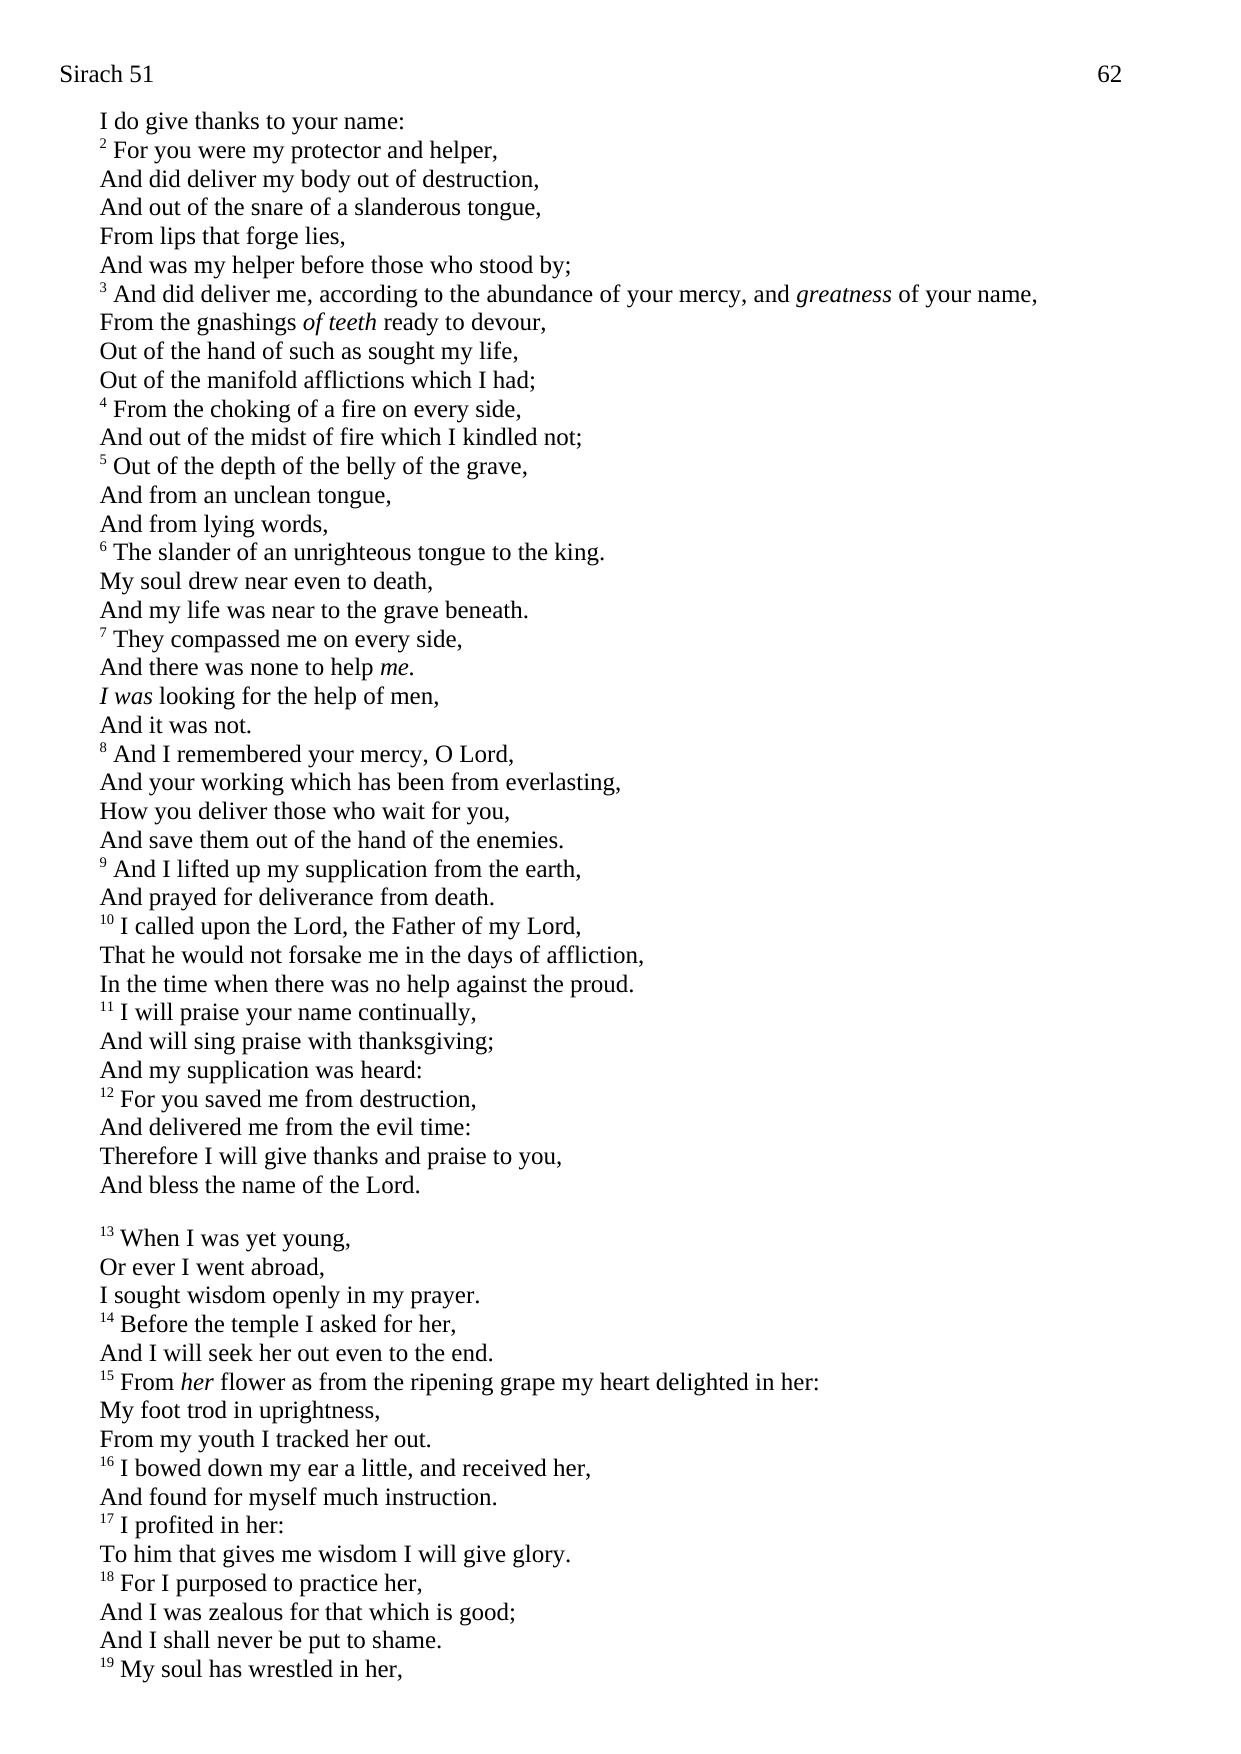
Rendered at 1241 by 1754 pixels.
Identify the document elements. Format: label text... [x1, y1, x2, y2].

text 10 I called upon the Lord, the Father of my Lord, [99, 911, 1122, 940]
text And save them out of the hand of the enemies. [99, 825, 1122, 854]
text And there was none to help me. [99, 652, 1122, 681]
text 14 Before the temple I asked for her, [99, 1309, 1122, 1338]
text And will sing praise with thanksgiving; [99, 1026, 1122, 1055]
text I sought wisdom openly in my prayer. [99, 1280, 1122, 1309]
text And from an unclean tongue, [99, 480, 1122, 509]
text My soul drew near even to death, [99, 566, 1122, 595]
text 4 From the choking of a fire on every side, [99, 394, 1122, 422]
text That he would not forsake me in the days of affliction, [99, 940, 1122, 969]
text 16 I bowed down my ear a little, and received her, [99, 1453, 1122, 1482]
text 3 And did deliver me, according to the abundance of your mercy, and greatness of your name, [99, 279, 1122, 307]
text How you deliver those who wait for you, [99, 796, 1122, 825]
text And I was zealous for that which is good; [99, 1597, 1122, 1625]
text Out of the hand of such as sought my life, [99, 336, 1122, 365]
text And my supplication was heard: [99, 1055, 1122, 1084]
text To him that gives me wisdom I will give glory. [99, 1539, 1122, 1568]
text And delivered me from the evil time: [99, 1112, 1122, 1141]
text In the time when there was no help against the proud. [99, 969, 1122, 997]
text And found for myself much instruction. [99, 1482, 1122, 1510]
text 11 I will praise your name continually, [99, 997, 1122, 1026]
text 15 From her flower as from the ripening grape my heart delighted in her: [99, 1367, 1122, 1395]
text 12 For you saved me from destruction, [99, 1084, 1122, 1112]
text And out of the snare of a slanderous tongue, [99, 192, 1122, 221]
text 7 They compassed me on every side, [99, 624, 1122, 652]
text And it was not. [99, 710, 1122, 739]
text And I will seek her out even to the end. [99, 1338, 1122, 1367]
text 5 Out of the depth of the belly of the grave, [99, 451, 1122, 480]
text 17 I profited in her: [99, 1510, 1122, 1539]
text From the gnashings of teeth ready to devour, [99, 307, 1122, 336]
text And out of the midst of fire which I kindled not; [99, 422, 1122, 451]
text 9 And I lifted up my supplication from the earth, [99, 854, 1122, 882]
text And was my helper before those who stood by; [99, 250, 1122, 279]
text From lips that forge lies, [99, 221, 1122, 250]
text And bless the name of the Lord. [99, 1170, 1122, 1199]
text And your working which has been from everlasting, [99, 767, 1122, 796]
text And prayed for deliverance from death. [99, 882, 1122, 911]
text 8 And I remembered your mercy, O Lord, [99, 739, 1122, 767]
text And did deliver my body out of destruction, [99, 164, 1122, 192]
text And from lying words, [99, 509, 1122, 537]
text My foot trod in uprightness, [99, 1395, 1122, 1424]
text Therefore I will give thanks and praise to you, [99, 1141, 1122, 1170]
text 6 The slander of an unrighteous tongue to the king. [99, 537, 1122, 566]
text Out of the manifold afflictions which I had; [99, 365, 1122, 394]
text 13 When I was yet young, [99, 1223, 1122, 1252]
text And I shall never be put to shame. [99, 1625, 1122, 1654]
text And my life was near to the grave beneath. [99, 595, 1122, 624]
text 2 For you were my protector and helper, [99, 135, 1122, 164]
text 18 For I purposed to practice her, [99, 1568, 1122, 1597]
text I do give thanks to your name: [99, 106, 1122, 135]
text 19 My soul has wrestled in her, [99, 1654, 1122, 1683]
text Or ever I went abroad, [99, 1252, 1122, 1280]
text I was looking for the help of men, [99, 681, 1122, 710]
text From my youth I tracked her out. [99, 1424, 1122, 1453]
